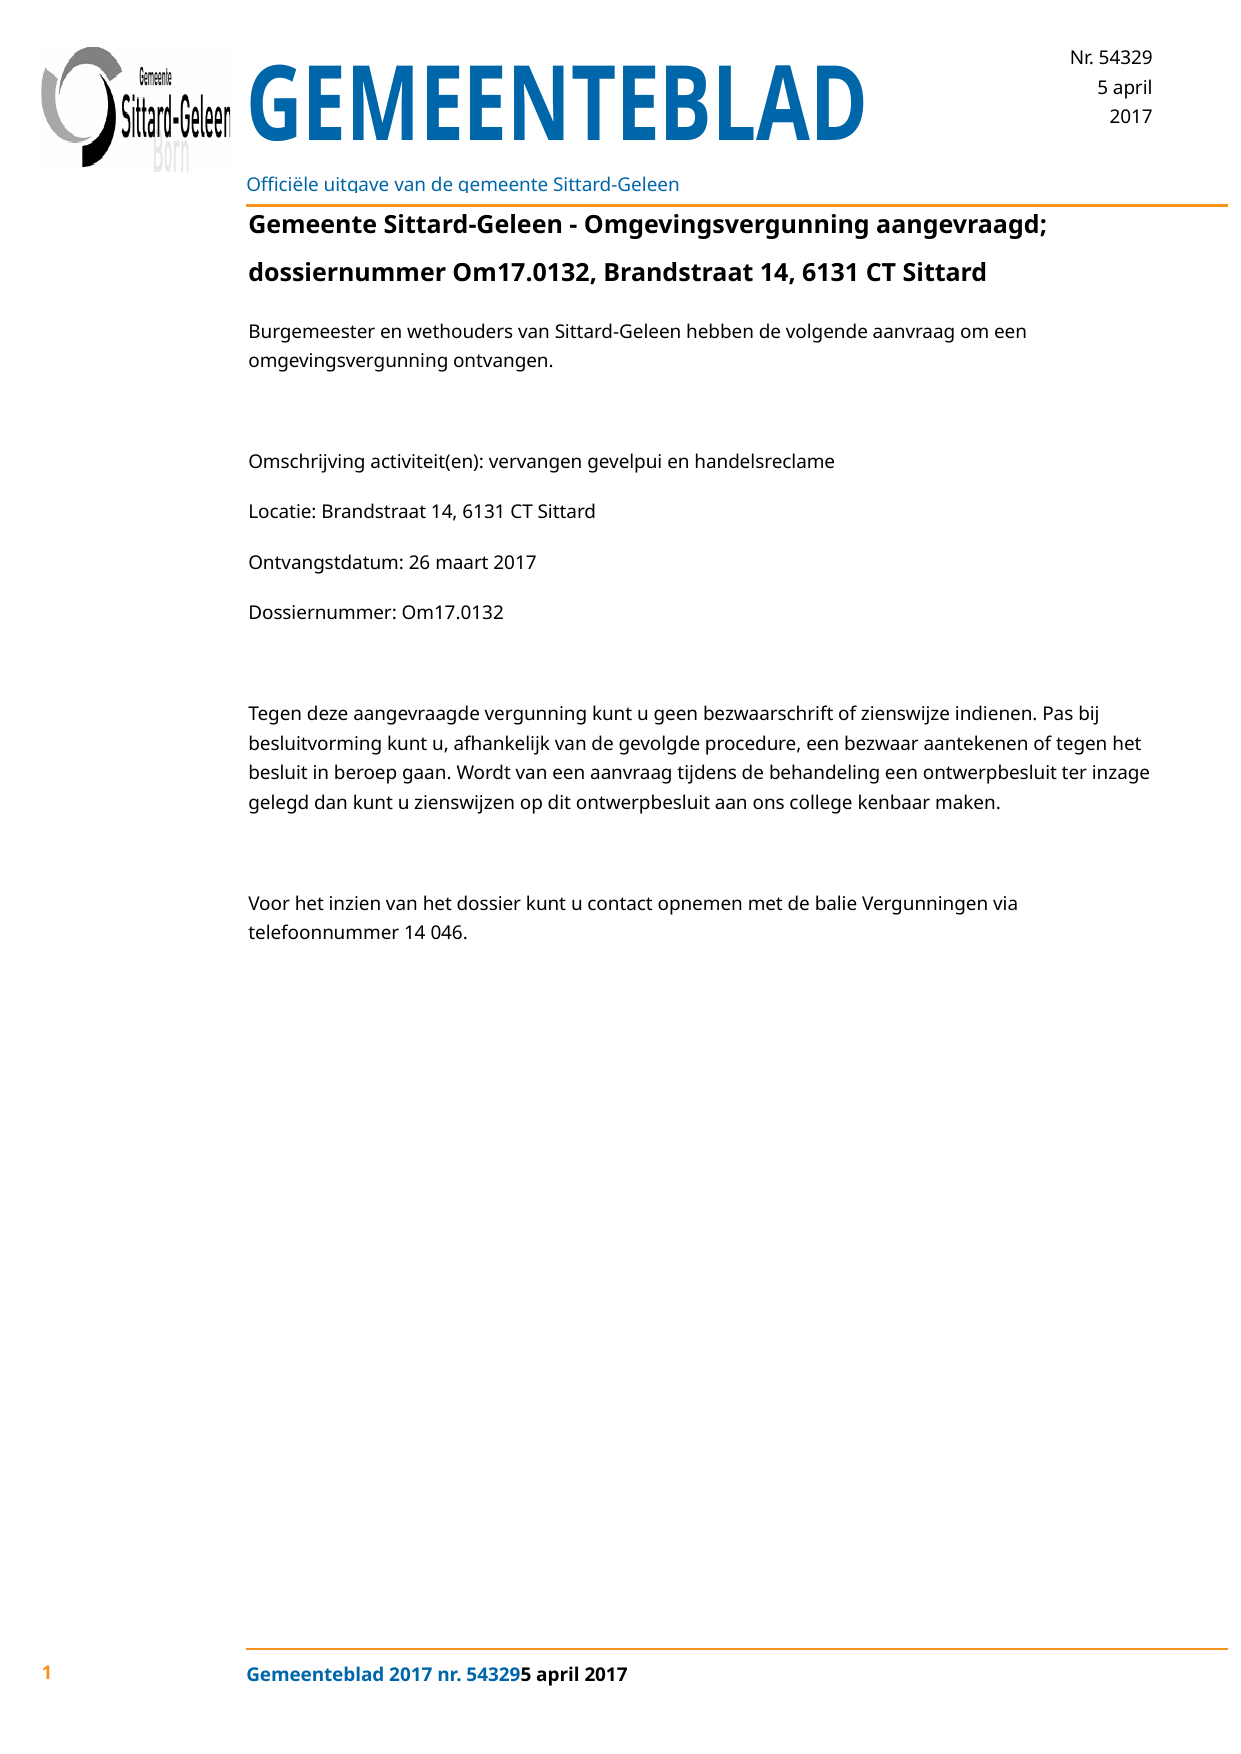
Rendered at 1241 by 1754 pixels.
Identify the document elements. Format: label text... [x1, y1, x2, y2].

picture [41, 47, 231, 172]
text Locatie: Brandstraat 14, 6131 CT Sittard [248, 499, 1152, 524]
text Burgemeester en wethouders van Sittard-Geleen hebben de volgende aanvraag om een omgevingsvergunning ontvangen. [248, 318, 1152, 373]
text Voor het inzien van het dossier kunt u contact opnemen met de balie Vergunningen via telefoonnummer 14 046. [248, 890, 1152, 945]
text Ontvangstdatum: 26 maart 2017 [248, 549, 1152, 575]
text Tegen deze aangevraagde vergunning kunt u geen bezwaarschrift of zienswijze indienen. Pas bij besluitvorming kunt u, afhankelijk van de gevolgde procedure, een bezwaar aantekenen of tegen het besluit in beroep gaan. Wordt van een aanvraag tijdens de behandeling een ontwerpbesluit ter inzage gelegd dan kunt u zienswijzen op dit ontwerpbesluit aan ons college kenbaar maken. [248, 700, 1152, 815]
text Omschrijving activiteit(en): vervangen gevelpui en handelsreclame [248, 448, 1152, 474]
text Gemeente Sittard-Geleen - Omgevingsvergunning aangevraagd; dossiernummer Om17.0132, Brandstraat 14, 6131 CT Sittard [248, 207, 1152, 288]
text Dossiernummer: Om17.0132 [248, 599, 1152, 625]
